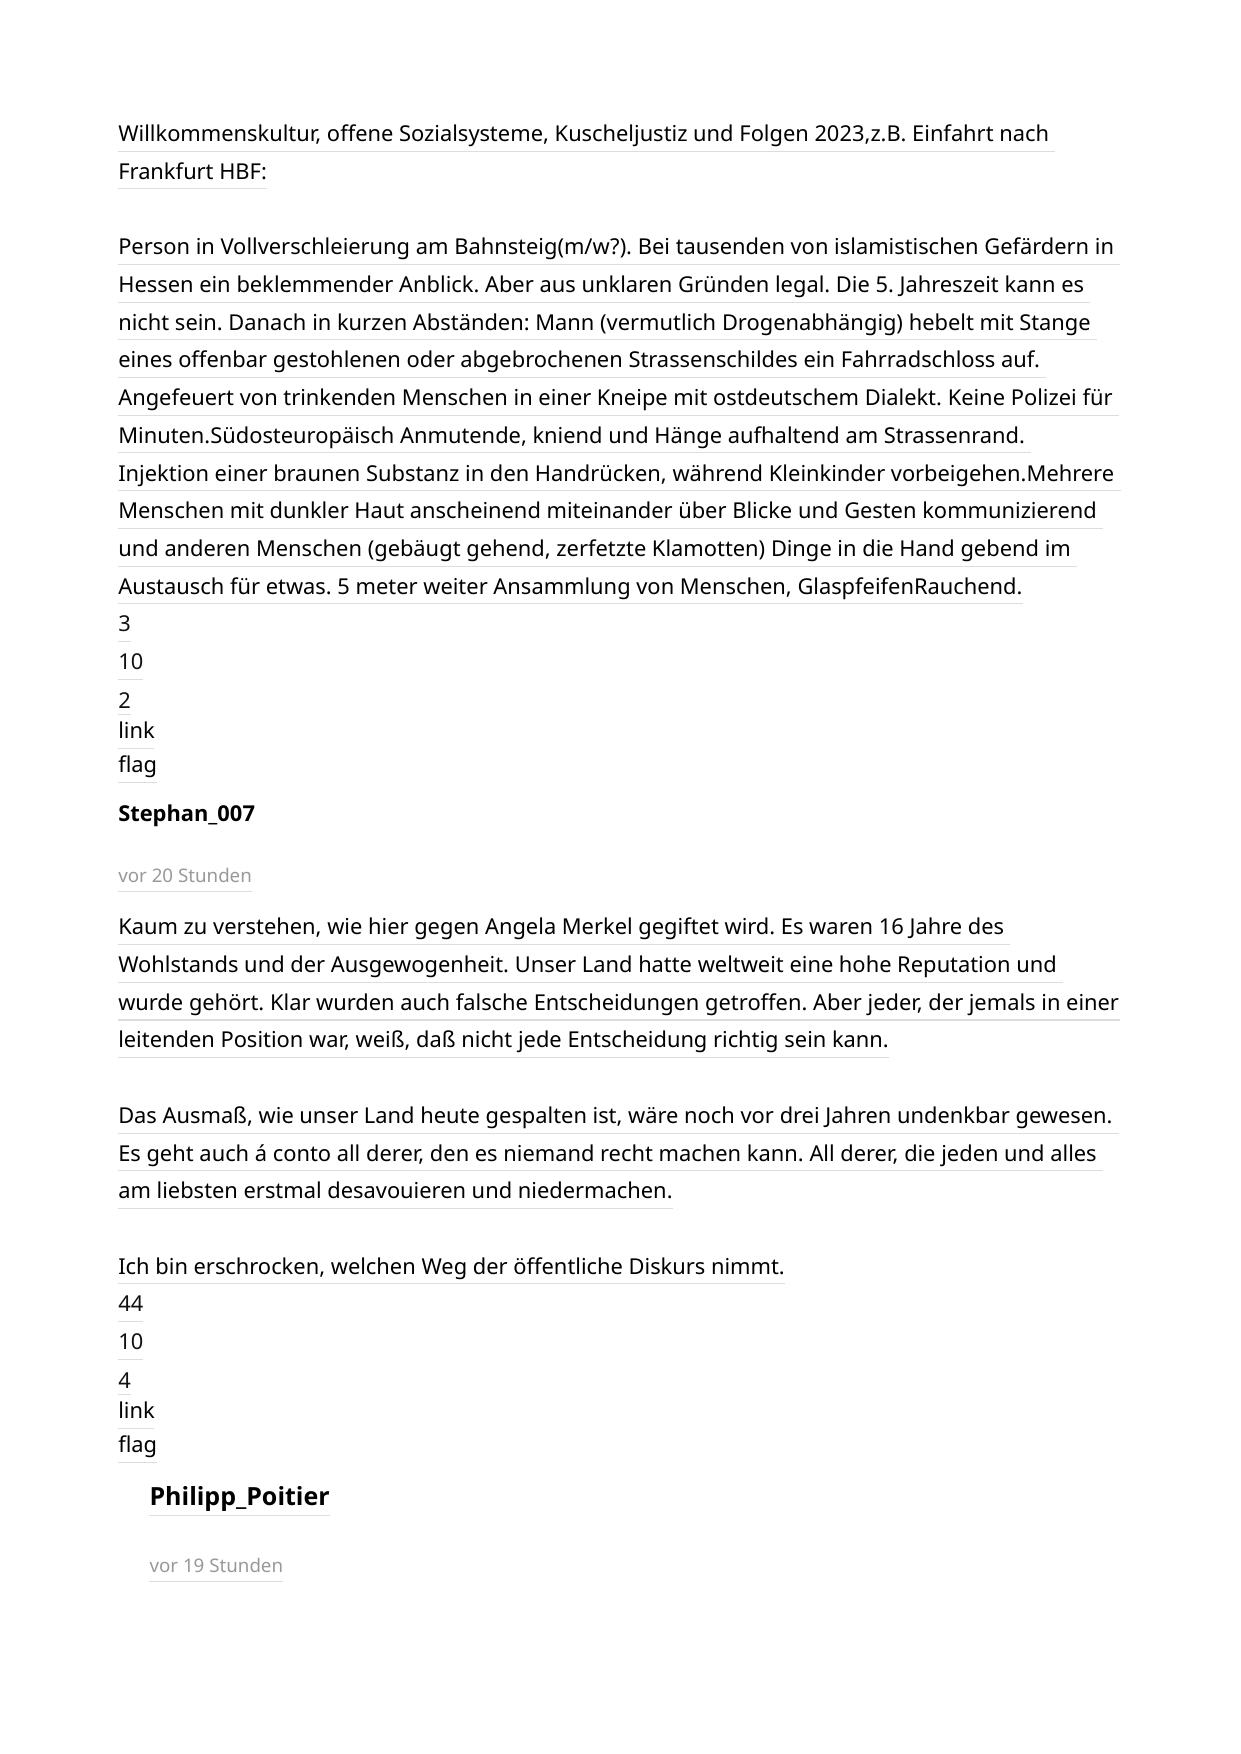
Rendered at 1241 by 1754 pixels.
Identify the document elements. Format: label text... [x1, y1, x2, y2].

text link [118, 1395, 1122, 1429]
text 10 [118, 646, 1122, 680]
text flag [118, 1429, 1122, 1463]
text 44 [118, 1288, 1122, 1322]
text 3 [118, 608, 1122, 642]
text 4 [118, 1364, 1122, 1395]
text 2 [118, 684, 1122, 715]
text vor 20 Stunden [118, 863, 1117, 892]
text Willkommenskultur, offene Sozialsysteme, Kuscheljustiz und Folgen 2023,z.B. Einfahrt nach Frankfurt HBF: Person in Vollverschleierung am Bahnsteig(m/w?). Bei tausenden von islamistischen Gefärdern in Hessen ein beklemmender Anblick. Aber aus unklaren Gründen legal. Die 5. Jahreszeit kann es nicht sein. Danach in kurzen Abständen: Mann (vermutlich Drogenabhängig) hebelt mit Stange eines offenbar gestohlenen oder abgebrochenen Strassenschildes ein Fahrradschloss auf. Angefeuert von trinkenden Menschen in einer Kneipe mit ostdeutschem Dialekt. Keine Polizei für Minuten.Südosteuropäisch Anmutende, kniend und Hänge aufhaltend am Strassenrand. Injektion einer braunen Substanz in den Handrücken, während Kleinkinder vorbeigehen.Mehrere Menschen mit dunkler Haut anscheinend miteinander über Blicke und Gesten kommunizierend und anderen Menschen (gebäugt gehend, zerfetzte Klamotten) Dinge in die Hand gebend im Austausch für etwas. 5 meter weiter Ansammlung von Menschen, GlaspfeifenRauchend. [118, 118, 1122, 604]
text flag [118, 749, 1122, 783]
text Philipp_Poitier [149, 1478, 1122, 1516]
text Kaum zu verstehen, wie hier gegen Angela Merkel gegiftet wird. Es waren 16 Jahre des Wohlstands und der Ausgewogenheit. Unser Land hatte weltweit eine hohe Reputation und wurde gehört. Klar wurden auch falsche Entscheidungen getroffen. Aber jeder, der jemals in einer leitenden Position war, weiß, daß nicht jede Entscheidung richtig sein kann. Das Ausmaß, wie unser Land heute gespalten ist, wäre noch vor drei Jahren undenkbar gewesen. Es geht auch á conto all derer, den es niemand recht machen kann. All derer, die jeden und alles am liebsten erstmal desavouieren und niedermachen. Ich bin erschrocken, welchen Weg der öffentliche Diskurs nimmt. [118, 911, 1122, 1284]
text 10 [118, 1326, 1122, 1360]
text link [118, 715, 1122, 749]
text Stephan_007 [118, 798, 1122, 828]
text vor 19 Stunden [149, 1552, 1117, 1582]
